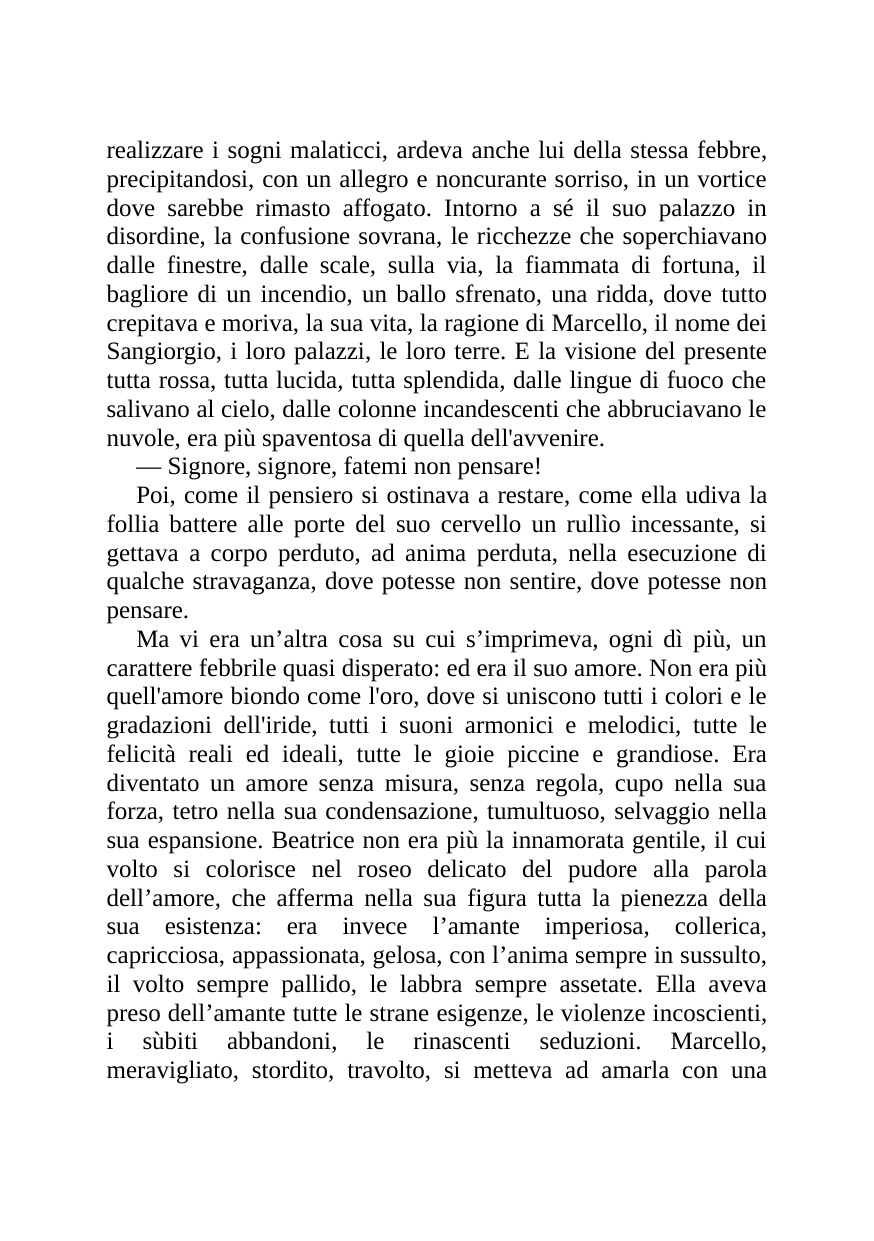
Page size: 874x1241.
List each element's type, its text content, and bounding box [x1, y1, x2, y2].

text realizzare i sogni malaticci, ardeva anche lui della stessa febbre, precipitandosi, con un allegro e noncurante sorriso, in un vortice dove sarebbe rimasto affogato. Intorno a sé il suo palazzo in disordine, la confusione sovrana, le ricchezze che soperchiavano dalle finestre, dalle scale, sulla via, la fiammata di fortuna, il bagliore di un incendio, un ballo sfrenato, una ridda, dove tutto crepitava e moriva, la sua vita, la ragione di Marcello, il nome dei Sangiorgio, i loro palazzi, le loro terre. E la visione del presente tutta rossa, tutta lucida, tutta splendida, dalle lingue di fuoco che salivano al cielo, dalle colonne incandescenti che abbruciavano le nuvole, era più spaventosa di quella dell'avvenire. [106, 135, 768, 451]
text Poi, come il pensiero si ostinava a restare, come ella udiva la follia battere alle porte del suo cervello un rullìo incessante, si gettava a corpo perduto, ad anima perduta, nella esecuzione di qualche stravaganza, dove potesse non sentire, dove potesse non pensare. [106, 480, 768, 624]
text — Signore, signore, fatemi non pensare! [106, 451, 768, 480]
text Ma vi era un’altra cosa su cui s’imprimeva, ogni dì più, un carattere febbrile quasi disperato: ed era il suo amore. Non era più quell'amore biondo come l'oro, dove si uniscono tutti i colori e le gradazioni dell'iride, tutti i suoni armonici e melodici, tutte le felicità reali ed ideali, tutte le gioie piccine e grandiose. Era diventato un amore senza misura, senza regola, cupo nella sua forza, tetro nella sua condensazione, tumultuoso, selvaggio nella sua espansione. Beatrice non era più la innamorata gentile, il cui volto si colorisce nel roseo delicato del pudore alla parola dell’amore, che afferma nella sua figura tutta la pienezza della sua esistenza: era invece l’amante imperiosa, collerica, capricciosa, appassionata, gelosa, con l’anima sempre in sussulto, il volto sempre pallido, le labbra sempre assetate. Ella aveva preso dell’amante tutte le strane esigenze, le violenze incoscienti, i sùbiti abbandoni, le rinascenti seduzioni. Marcello, meravigliato, stordito, travolto, si metteva ad amarla con una [106, 624, 768, 1084]
